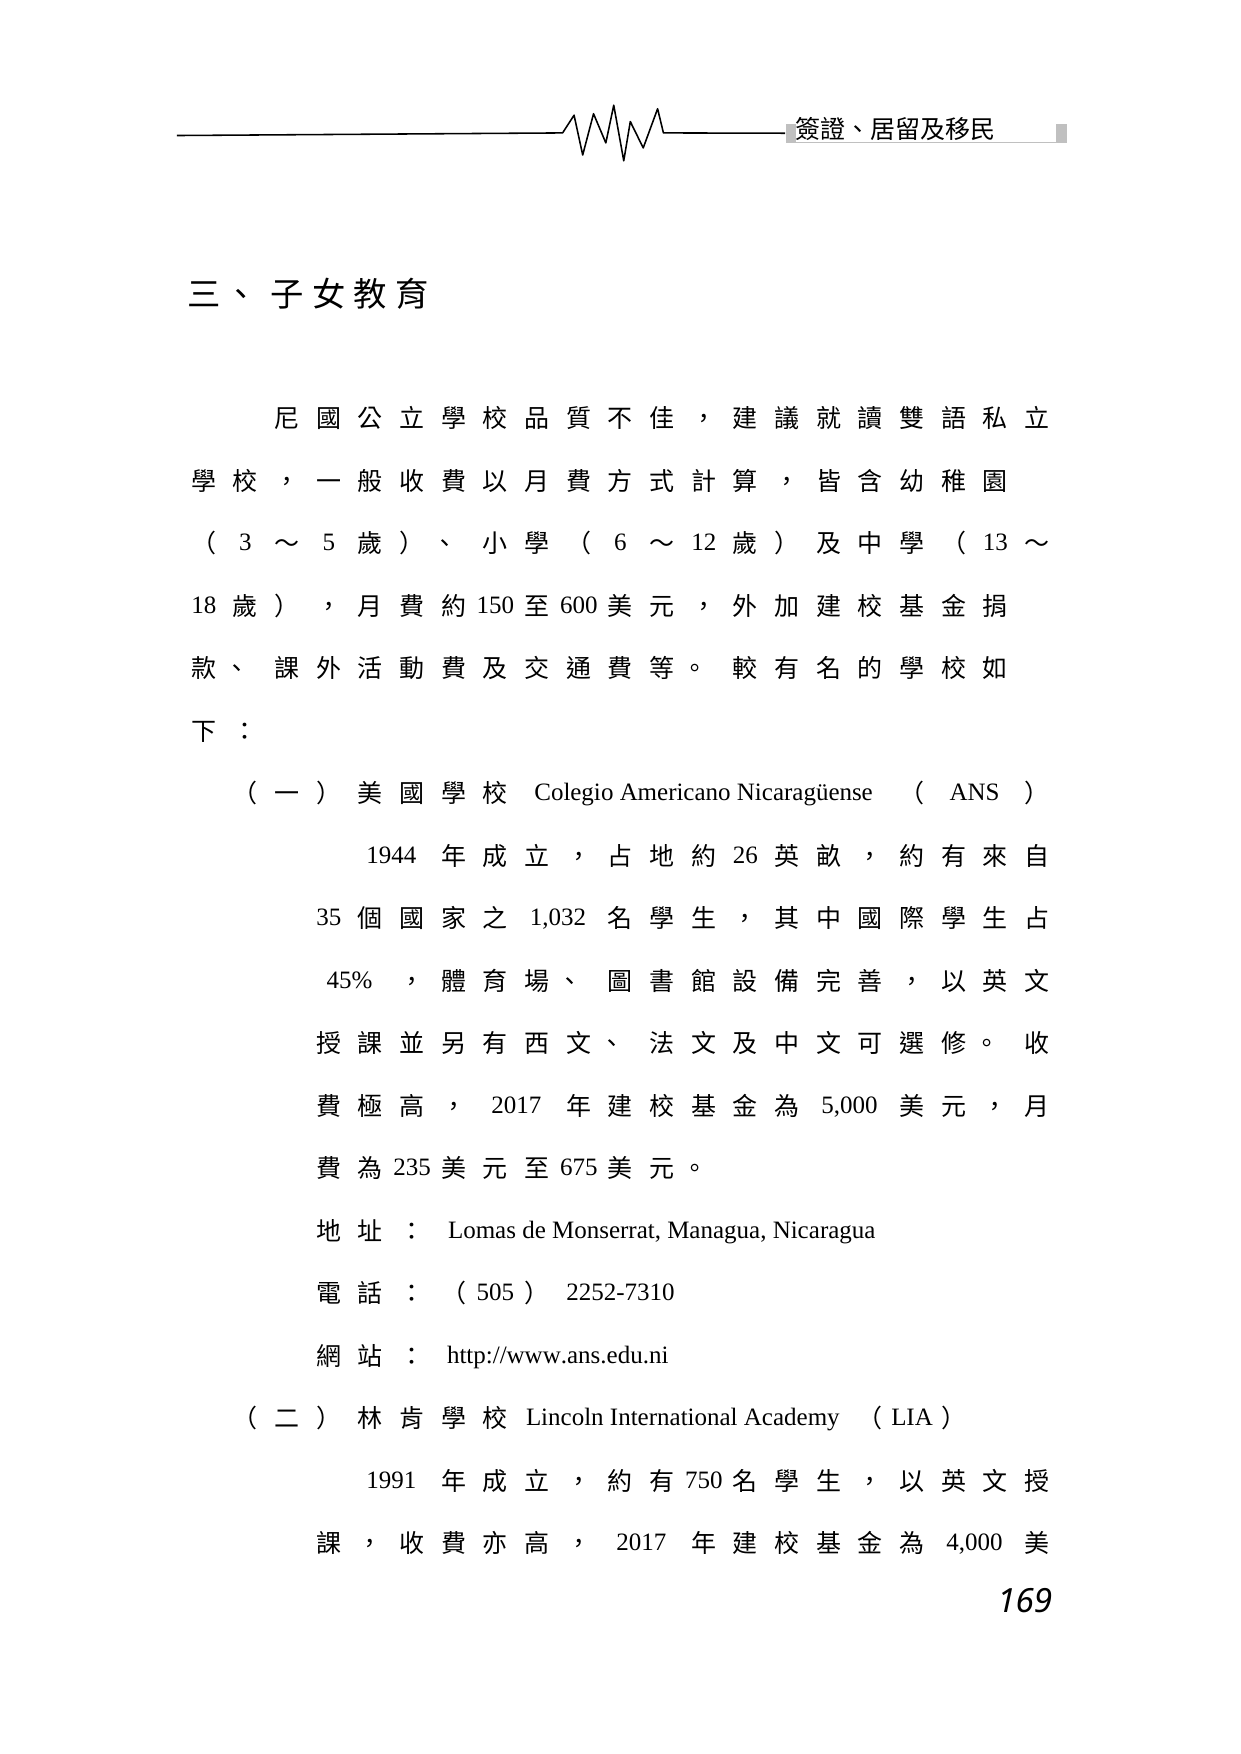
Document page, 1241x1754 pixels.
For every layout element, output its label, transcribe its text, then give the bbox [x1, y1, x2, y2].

text 地址：Lomas de Monserrat, Managua, Nicaragua [281, 1188, 1058, 1250]
text （一）美國學校Colegio Americano Nicaragüense（ANS） [207, 750, 1058, 813]
text 1944年成立，占地約26英畝，約有來自35個國家之1,032名學生，其中國際學生占45%，體育場、圖書館設備完善，以英文授課並另有西文、法文及中文可選修。收費極高，2017年建校基金為5,000美元，月費為235美元至675美元。 [281, 813, 1058, 1188]
text 1991年成立，約有750名學生，以英文授課，收費亦高，2017年建校基金為4,000美 [281, 1438, 1058, 1563]
text 網站：http://www.ans.edu.ni [281, 1313, 1058, 1375]
text 尼國公立學校品質不佳，建議就讀雙語私立學校，一般收費以月費方式計算，皆含幼稚園（3～5歲）、小學（6～12歲）及中學（13～18歲），月費約150至600美元，外加建校基金捐款、課外活動費及交通費等。較有名的學校如下： [183, 375, 1058, 750]
text （二）林肯學校Lincoln International Academy（LIA） [207, 1375, 1058, 1438]
text 三、子女教育 [183, 250, 1058, 313]
text 電話：（505）2252-7310 [281, 1250, 1058, 1313]
